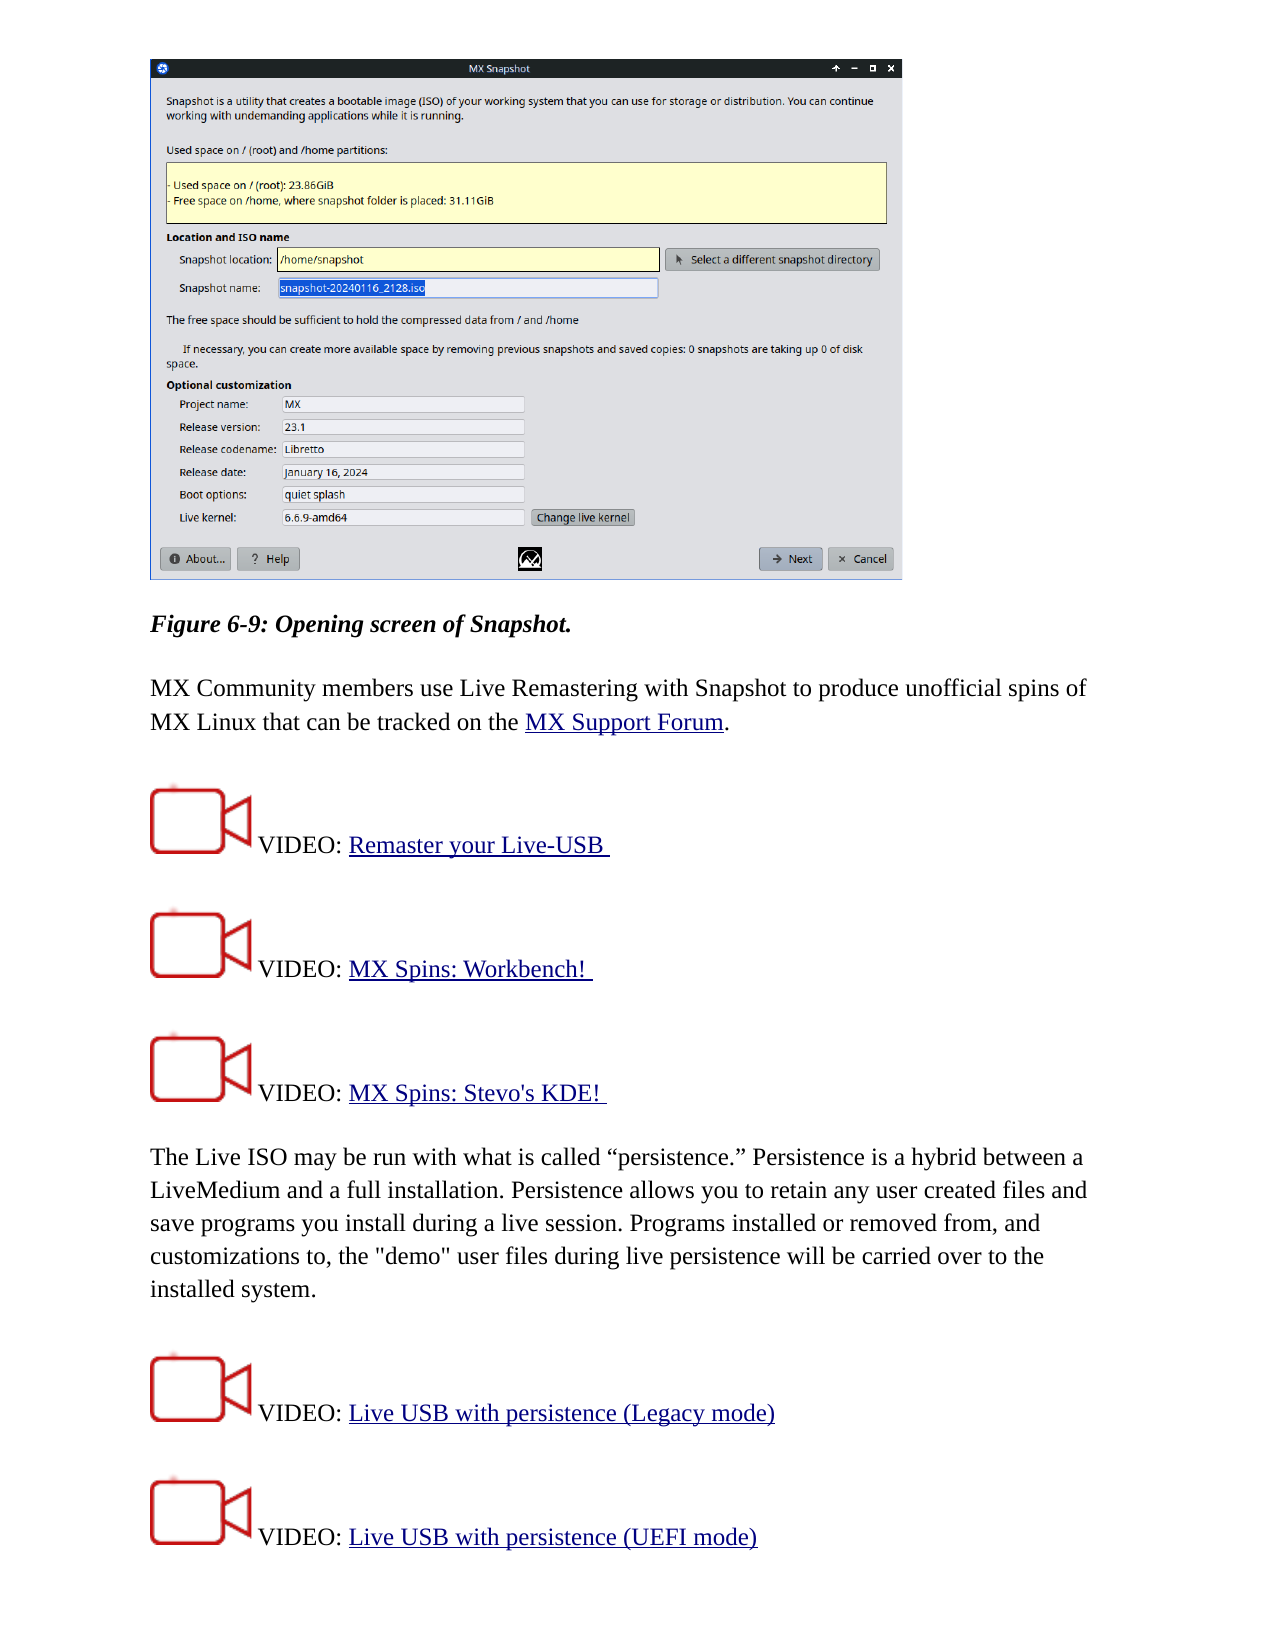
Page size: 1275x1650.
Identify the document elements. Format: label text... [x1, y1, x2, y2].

text VIDEO: Live USB with persistence (UEFI mode) [150, 1519, 1125, 1550]
picture [150, 894, 252, 978]
picture [150, 1018, 252, 1102]
picture [150, 1338, 252, 1422]
text VIDEO: MX Spins: Workbench! [150, 951, 1125, 983]
text MX Community members use Live Remastering with Snapshot to produce unofficial spins of MX Linux that can be tracked on the MX Support Forum. [150, 673, 1125, 735]
text VIDEO: MX Spins: Stevo's KDE! [150, 1075, 1125, 1107]
text Figure 6-9: Opening screen of Snapshot. [150, 609, 1125, 638]
picture [150, 59, 903, 580]
picture [150, 770, 252, 854]
text VIDEO: Remaster your Live-USB [150, 828, 1125, 859]
text The Live ISO may be run with what is called “persistence.” Persistence is a hybrid between a LiveMedium and a full installation. Persistence allows you to retain any user created files and save programs you install during a live session. Programs installed or removed from, and customizations to, the "demo" user files during live persistence will be carried over to the installed system. [150, 1142, 1125, 1303]
text VIDEO: Live USB with persistence (Legacy mode) [150, 1395, 1125, 1427]
picture [150, 1462, 252, 1545]
